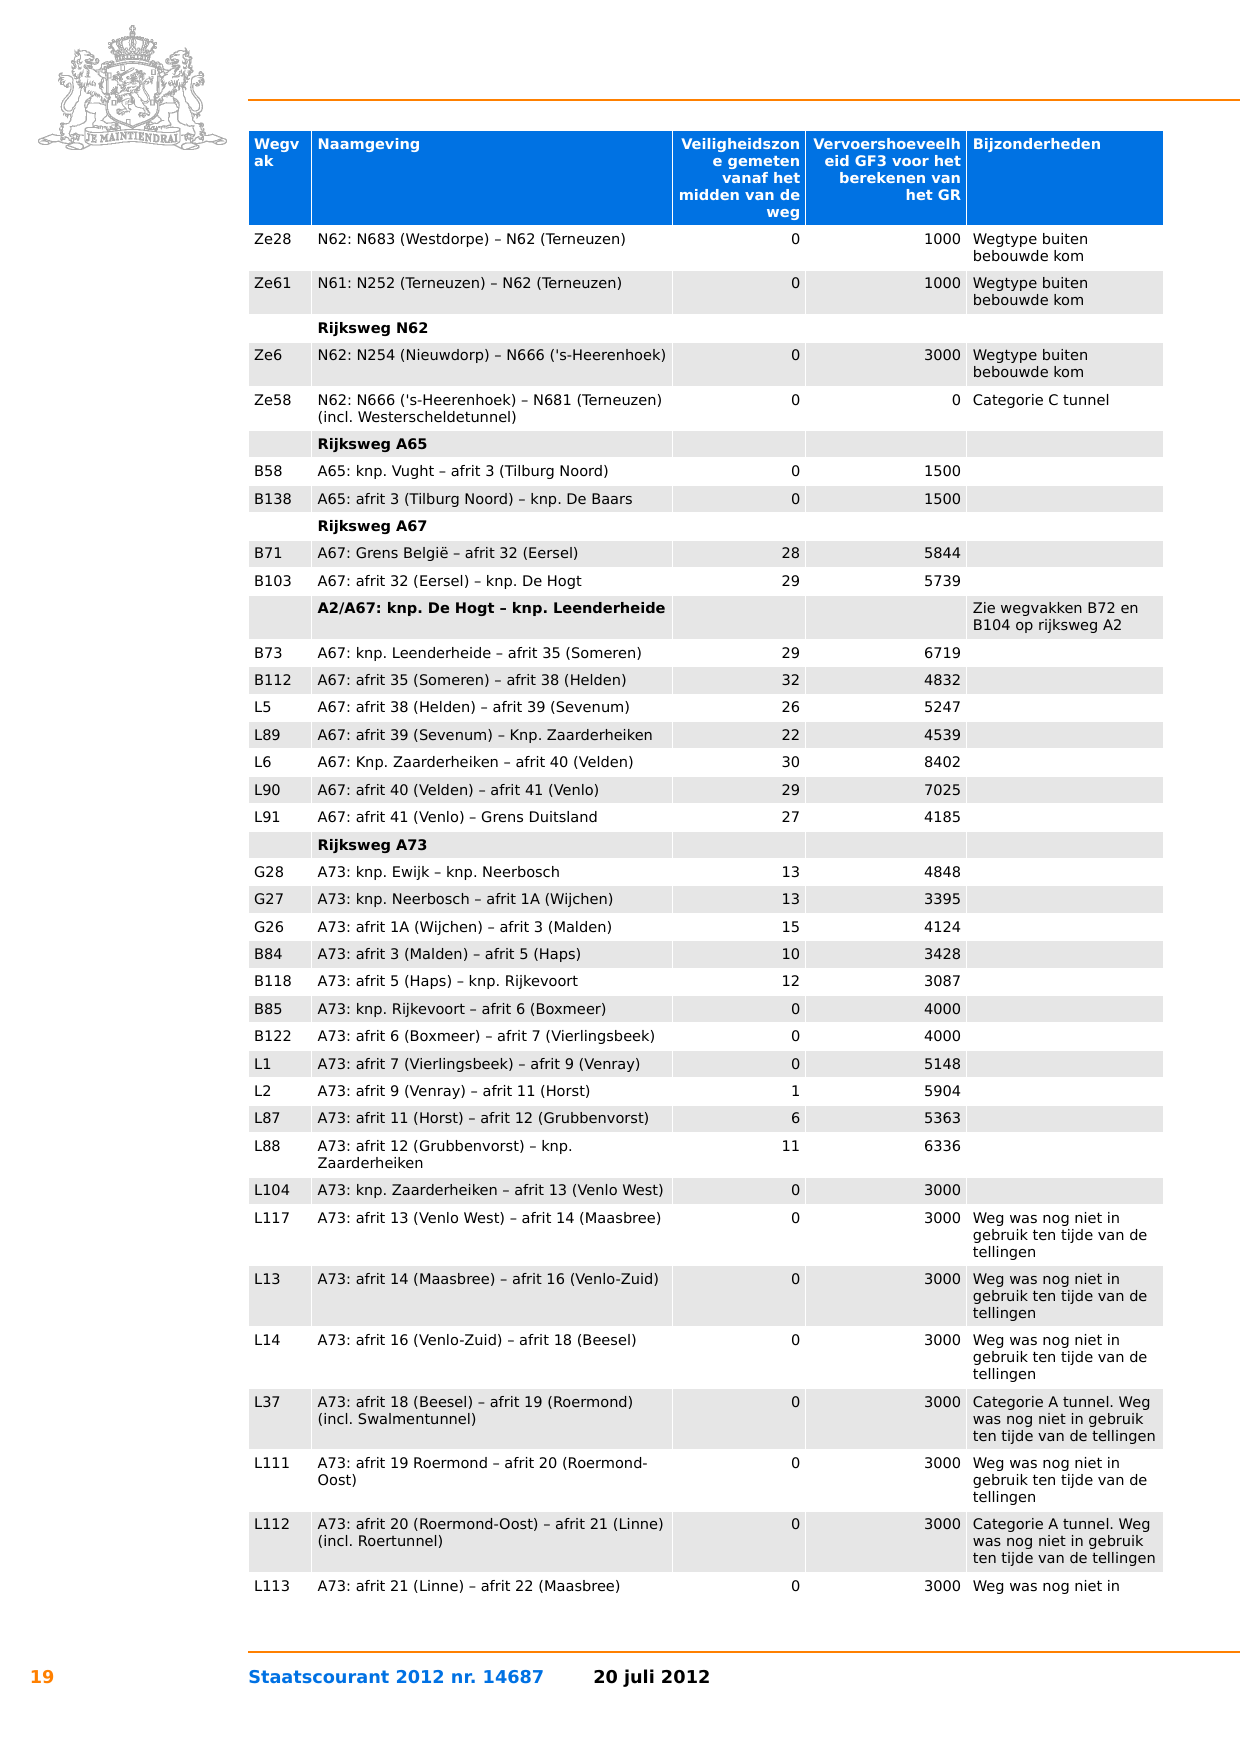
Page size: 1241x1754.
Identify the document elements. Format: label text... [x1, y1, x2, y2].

table_cell 0 [673, 343, 805, 386]
table_cell Wegtype buiten bebouwde kom [967, 343, 1163, 386]
table_cell 5844 [806, 541, 966, 567]
table_cell 7025 [806, 777, 966, 803]
table_cell L1 [249, 1051, 311, 1077]
table_cell [673, 431, 805, 457]
table_cell 29 [673, 777, 805, 803]
table_cell [967, 1024, 1163, 1050]
table_cell 6719 [806, 640, 966, 666]
table_cell A73: afrit 19 Roermond – afrit 20 (Roermond-Oost) [312, 1450, 672, 1511]
table_cell L111 [249, 1450, 311, 1511]
table_cell 3428 [806, 941, 966, 968]
table_cell 0 [673, 226, 805, 269]
table_cell L104 [249, 1178, 311, 1204]
table_cell 3000 [806, 1450, 966, 1511]
table_cell 3000 [806, 343, 966, 386]
table_cell [967, 667, 1163, 694]
table_cell B103 [249, 568, 311, 594]
table_cell 26 [673, 695, 805, 721]
table_cell A73: knp. Ewijk – knp. Neerbosch [312, 859, 672, 885]
table_cell [249, 513, 311, 540]
table_cell A73: afrit 5 (Haps) – knp. Rijkevoort [312, 969, 672, 995]
table_cell G28 [249, 859, 311, 885]
table_cell 13 [673, 859, 805, 885]
table_cell A73: afrit 21 (Linne) – afrit 22 (Maasbree) [312, 1573, 672, 1599]
table_cell [673, 315, 805, 341]
table_cell L2 [249, 1078, 311, 1104]
table_cell L5 [249, 695, 311, 721]
table_cell [806, 596, 966, 639]
table_cell [967, 513, 1163, 540]
table_cell [806, 315, 966, 341]
table_cell Wegtype buiten bebouwde kom [967, 271, 1163, 314]
table_cell A67: Grens België – afrit 32 (Eersel) [312, 541, 672, 567]
table_header Wegvak [249, 131, 311, 225]
table_cell L117 [249, 1205, 311, 1265]
table_cell 0 [673, 1512, 805, 1572]
table_cell A67: knp. Leenderheide – afrit 35 (Someren) [312, 640, 672, 666]
table_cell N62: N254 (Nieuwdorp) – N666 ('s-Heerenhoek) [312, 343, 672, 386]
table_cell Categorie A tunnel. Weg was nog niet in gebruik ten tijde van de tellingen [967, 1512, 1163, 1572]
table_header Bijzonderheden [967, 131, 1163, 225]
table_cell [967, 640, 1163, 666]
table_cell 4000 [806, 1024, 966, 1050]
table_cell 4185 [806, 804, 966, 831]
table_cell 4539 [806, 722, 966, 748]
table_cell A73: afrit 12 (Grubbenvorst) – knp. Zaarderheiken [312, 1133, 672, 1176]
table_cell 0 [673, 1178, 805, 1204]
table_cell 0 [673, 1024, 805, 1050]
table_cell 6 [673, 1106, 805, 1132]
table_cell [673, 832, 805, 858]
table_cell [967, 886, 1163, 913]
table_cell [249, 431, 311, 457]
table_cell 0 [673, 271, 805, 314]
table_cell A73: afrit 20 (Roermond-Oost) – afrit 21 (Linne) (incl. Roertunnel) [312, 1512, 672, 1572]
table_cell A65: afrit 3 (Tilburg Noord) – knp. De Baars [312, 486, 672, 512]
table_cell 32 [673, 667, 805, 694]
table_cell 4832 [806, 667, 966, 694]
table_cell Weg was nog niet in gebruik ten tijde van de tellingen [967, 1328, 1163, 1388]
table_cell A73: afrit 7 (Vierlingsbeek) – afrit 9 (Venray) [312, 1051, 672, 1077]
table_cell 5739 [806, 568, 966, 594]
table_cell 0 [673, 1450, 805, 1511]
table_cell 0 [673, 387, 805, 430]
table_cell Zie wegvakken B72 en B104 op rijksweg A2 [967, 596, 1163, 639]
table_cell [249, 596, 311, 639]
table_cell L112 [249, 1512, 311, 1572]
table_cell [967, 459, 1163, 485]
table_cell 0 [673, 996, 805, 1022]
table_cell [967, 541, 1163, 567]
table_cell [249, 832, 311, 858]
table_cell Ze58 [249, 387, 311, 430]
table_cell L87 [249, 1106, 311, 1132]
table_cell 4124 [806, 914, 966, 940]
table_cell A73: afrit 14 (Maasbree) – afrit 16 (Venlo-Zuid) [312, 1266, 672, 1326]
table_cell [967, 722, 1163, 748]
table_cell L37 [249, 1389, 311, 1449]
table_cell Weg was nog niet in gebruik ten tijde van de tellingen [967, 1266, 1163, 1326]
table_cell A73: knp. Neerbosch – afrit 1A (Wijchen) [312, 886, 672, 913]
table_cell [249, 315, 311, 341]
table_header Naamgeving [312, 131, 672, 225]
table_cell 1000 [806, 226, 966, 269]
table_cell [967, 859, 1163, 885]
table_cell 11 [673, 1133, 805, 1176]
table_cell 28 [673, 541, 805, 567]
table_cell 4000 [806, 996, 966, 1022]
table_cell [806, 513, 966, 540]
table_cell [967, 777, 1163, 803]
table_cell Ze61 [249, 271, 311, 314]
table_cell L113 [249, 1573, 311, 1599]
table_cell A73: afrit 9 (Venray) – afrit 11 (Horst) [312, 1078, 672, 1104]
table_header Veiligheidszone gemeten vanaf het midden van de weg [673, 131, 805, 225]
table_cell 5247 [806, 695, 966, 721]
table_cell B58 [249, 459, 311, 485]
table_cell Rijksweg A65 [312, 431, 672, 457]
table_cell [967, 315, 1163, 341]
table_cell 0 [673, 1266, 805, 1326]
table_cell [967, 832, 1163, 858]
table_cell Ze28 [249, 226, 311, 269]
table_cell B71 [249, 541, 311, 567]
table_cell 5363 [806, 1106, 966, 1132]
table_cell N62: N683 (Westdorpe) – N62 (Terneuzen) [312, 226, 672, 269]
table_cell A73: knp. Zaarderheiken – afrit 13 (Venlo West) [312, 1178, 672, 1204]
table_cell A2/A67: knp. De Hogt – knp. Leenderheide [312, 596, 672, 639]
table_cell 1500 [806, 459, 966, 485]
table_cell 29 [673, 640, 805, 666]
table_cell A67: Knp. Zaarderheiken – afrit 40 (Velden) [312, 750, 672, 776]
table_cell B118 [249, 969, 311, 995]
table_cell L13 [249, 1266, 311, 1326]
table_cell 3395 [806, 886, 966, 913]
table_cell 5904 [806, 1078, 966, 1104]
table_cell 27 [673, 804, 805, 831]
table_cell 0 [673, 1573, 805, 1599]
table_cell Weg was nog niet in gebruik ten tijde van de tellingen [967, 1450, 1163, 1511]
table_cell [673, 596, 805, 639]
table_cell A73: afrit 3 (Malden) – afrit 5 (Haps) [312, 941, 672, 968]
table_cell [967, 914, 1163, 940]
picture [38, 25, 227, 150]
table_cell A73: afrit 18 (Beesel) – afrit 19 (Roermond) (incl. Swalmentunnel) [312, 1389, 672, 1449]
table_cell L14 [249, 1328, 311, 1388]
table_cell [967, 941, 1163, 968]
table_cell 3000 [806, 1205, 966, 1265]
table_cell [967, 568, 1163, 594]
table_cell 4848 [806, 859, 966, 885]
table_cell [967, 969, 1163, 995]
table_cell G27 [249, 886, 311, 913]
table_cell A67: afrit 41 (Venlo) – Grens Duitsland [312, 804, 672, 831]
table_cell A73: afrit 6 (Boxmeer) – afrit 7 (Vierlingsbeek) [312, 1024, 672, 1050]
table_cell [967, 1106, 1163, 1132]
table_cell 12 [673, 969, 805, 995]
table_cell A67: afrit 39 (Sevenum) – Knp. Zaarderheiken [312, 722, 672, 748]
table_cell A73: afrit 1A (Wijchen) – afrit 3 (Malden) [312, 914, 672, 940]
table_cell 3000 [806, 1178, 966, 1204]
table_cell [967, 1051, 1163, 1077]
table_cell 3000 [806, 1266, 966, 1326]
table_cell 1500 [806, 486, 966, 512]
table_cell 5148 [806, 1051, 966, 1077]
table_cell A73: afrit 16 (Venlo-Zuid) – afrit 18 (Beesel) [312, 1328, 672, 1388]
table_cell 3000 [806, 1512, 966, 1572]
table_cell B122 [249, 1024, 311, 1050]
table_cell A67: afrit 38 (Helden) – afrit 39 (Sevenum) [312, 695, 672, 721]
table_cell L89 [249, 722, 311, 748]
table_cell 0 [673, 1328, 805, 1388]
table_cell [967, 1078, 1163, 1104]
table_cell L91 [249, 804, 311, 831]
table_cell [967, 431, 1163, 457]
table_cell 29 [673, 568, 805, 594]
table_cell 0 [673, 1205, 805, 1265]
table_cell 0 [673, 1051, 805, 1077]
table_cell Categorie A tunnel. Weg was nog niet in gebruik ten tijde van de tellingen [967, 1389, 1163, 1449]
table_cell Weg was nog niet in [967, 1573, 1163, 1599]
table_cell B85 [249, 996, 311, 1022]
table_cell A67: afrit 35 (Someren) – afrit 38 (Helden) [312, 667, 672, 694]
table_cell Rijksweg A73 [312, 832, 672, 858]
table_cell [967, 695, 1163, 721]
table_cell A73: afrit 11 (Horst) – afrit 12 (Grubbenvorst) [312, 1106, 672, 1132]
table_cell 0 [673, 486, 805, 512]
table_cell 13 [673, 886, 805, 913]
table_cell 15 [673, 914, 805, 940]
table_cell B138 [249, 486, 311, 512]
table_cell A67: afrit 40 (Velden) – afrit 41 (Venlo) [312, 777, 672, 803]
table_cell 0 [673, 1389, 805, 1449]
table_cell 1 [673, 1078, 805, 1104]
table_cell [806, 832, 966, 858]
table_cell L90 [249, 777, 311, 803]
table_cell Rijksweg A67 [312, 513, 672, 540]
table_cell [967, 1178, 1163, 1204]
table_cell B112 [249, 667, 311, 694]
table_cell L88 [249, 1133, 311, 1176]
table_cell 1000 [806, 271, 966, 314]
table_cell 30 [673, 750, 805, 776]
table_cell 3000 [806, 1328, 966, 1388]
table_cell Ze6 [249, 343, 311, 386]
table_cell 0 [806, 387, 966, 430]
table_cell [967, 750, 1163, 776]
table_cell N61: N252 (Terneuzen) – N62 (Terneuzen) [312, 271, 672, 314]
table_cell 10 [673, 941, 805, 968]
table_cell B73 [249, 640, 311, 666]
table_cell [967, 1133, 1163, 1176]
table_cell 22 [673, 722, 805, 748]
table_cell 6336 [806, 1133, 966, 1176]
table_cell 3087 [806, 969, 966, 995]
table_cell Rijksweg N62 [312, 315, 672, 341]
table_cell Weg was nog niet in gebruik ten tijde van de tellingen [967, 1205, 1163, 1265]
table_cell A65: knp. Vught – afrit 3 (Tilburg Noord) [312, 459, 672, 485]
table_cell G26 [249, 914, 311, 940]
table_cell Wegtype buiten bebouwde kom [967, 226, 1163, 269]
table_cell 0 [673, 459, 805, 485]
table_cell L6 [249, 750, 311, 776]
table_cell Categorie C tunnel [967, 387, 1163, 430]
table_cell A73: afrit 13 (Venlo West) – afrit 14 (Maasbree) [312, 1205, 672, 1265]
table_cell [673, 513, 805, 540]
table_cell 3000 [806, 1573, 966, 1599]
table_cell A73: knp. Rijkevoort – afrit 6 (Boxmeer) [312, 996, 672, 1022]
table_cell [967, 804, 1163, 831]
table_header Vervoershoeveelheid GF3 voor het berekenen van het GR [806, 131, 966, 225]
table_cell [967, 996, 1163, 1022]
table_cell A67: afrit 32 (Eersel) – knp. De Hogt [312, 568, 672, 594]
table_cell 3000 [806, 1389, 966, 1449]
table_cell B84 [249, 941, 311, 968]
table_cell [967, 486, 1163, 512]
table_cell [806, 431, 966, 457]
table_cell N62: N666 ('s-Heerenhoek) – N681 (Terneuzen) (incl. Westerscheldetunnel) [312, 387, 672, 430]
table_cell 8402 [806, 750, 966, 776]
